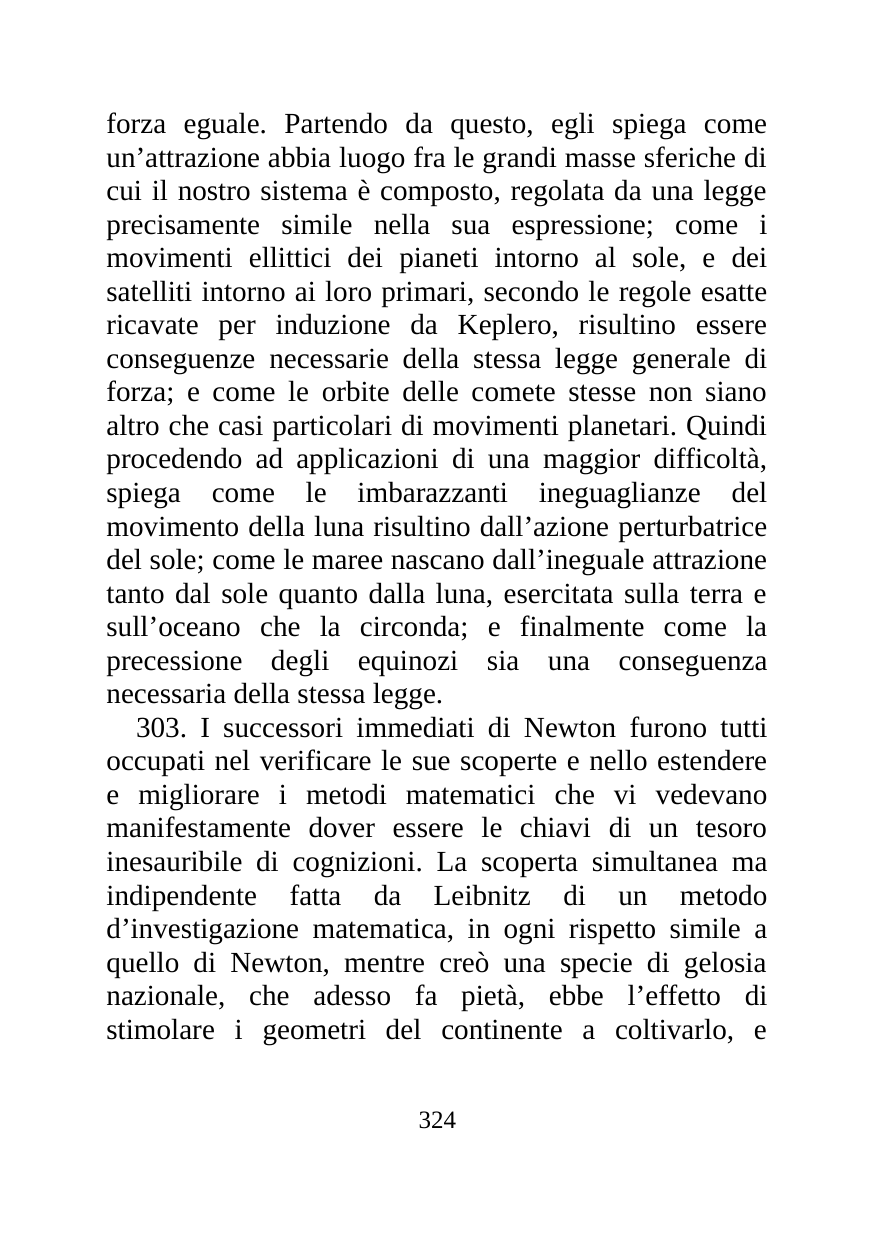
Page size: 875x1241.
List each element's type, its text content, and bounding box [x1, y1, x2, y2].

text forza eguale. Partendo da questo, egli spiega come un’attrazione abbia luogo fra le grandi masse sferiche di cui il nostro sistema è composto, regolata da una legge precisamente simile nella sua espressione; come i movimenti ellittici dei pianeti intorno al sole, e dei satelliti intorno ai loro primari, secondo le regole esatte ricavate per induzione da Keplero, risultino essere conseguenze necessarie della stessa legge generale di forza; e come le orbite delle comete stesse non siano altro che casi particolari di movimenti planetari. Quindi procedendo ad applicazioni di una maggior difficoltà, spiega come le imbarazzanti ineguaglianze del movimento della luna risultino dall’azione perturbatrice del sole; come le maree nascano dall’ineguale attrazione tanto dal sole quanto dalla luna, esercitata sulla terra e sull’oceano che la circonda; e finalmente come la precessione degli equinozi sia una conseguenza necessaria della stessa legge. [106, 106, 768, 710]
text 303. I successori immediati di Newton furono tutti occupati nel verificare le sue scoperte e nello estendere e migliorare i metodi matematici che vi vedevano manifestamente dover essere le chiavi di un tesoro inesauribile di cognizioni. La scoperta simultanea ma indipendente fatta da Leibnitz di un metodo d’investigazione matematica, in ogni rispetto simile a quello di Newton, mentre creò una specie di gelosia nazionale, che adesso fa pietà, ebbe l’effetto di stimolare i geometri del continente a coltivarlo, e [106, 710, 768, 1045]
